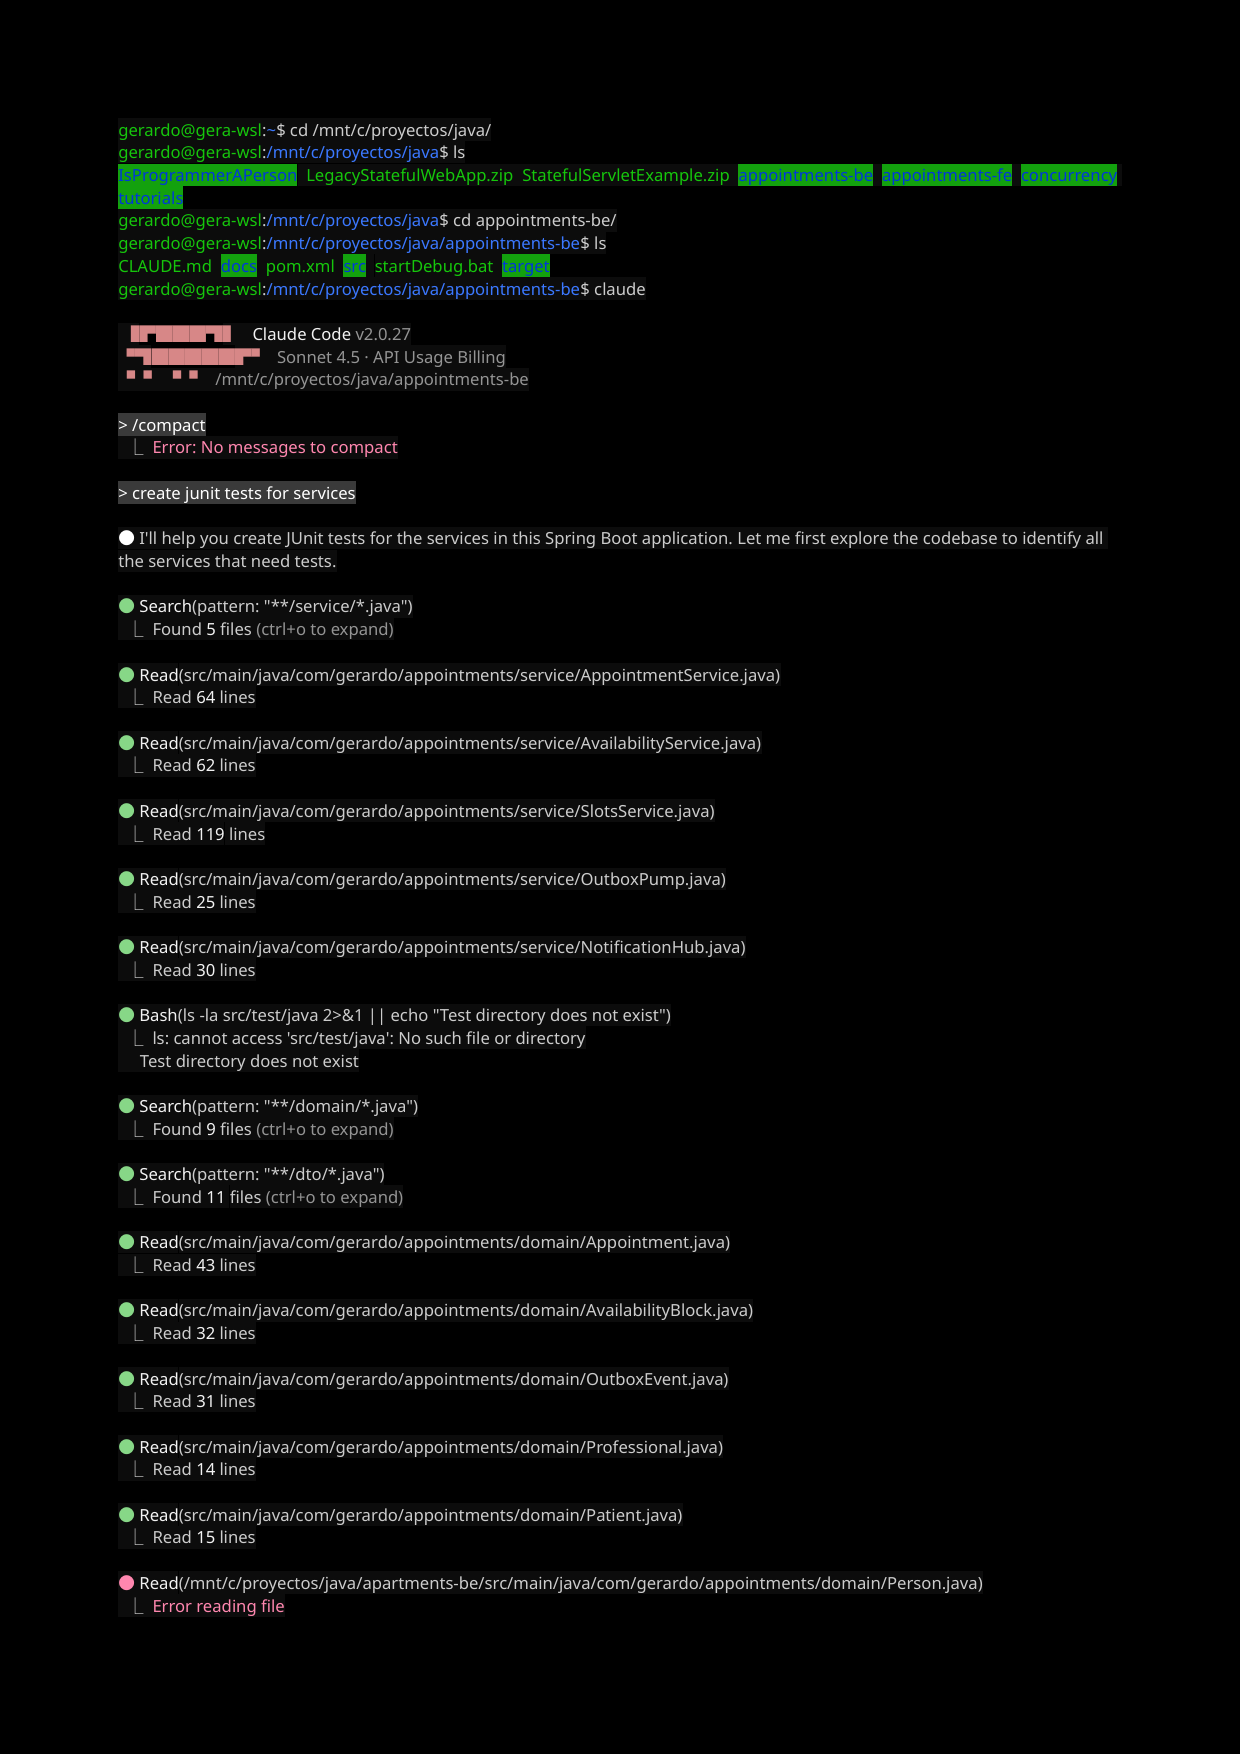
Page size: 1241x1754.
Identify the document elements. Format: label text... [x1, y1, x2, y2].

text gerardo@gera-wsl:~$ cd /mnt/c/proyectos/java/ gerardo@gera-wsl:/mnt/c/proyectos/java$ ls IsProgrammerAPerson LegacyStatefulWebApp.zip StatefulServletExample.zip appointments-be appointments-fe concurrency tutorials gerardo@gera-wsl:/mnt/c/proyectos/java$ cd appointments-be/ gerardo@gera-wsl:/mnt/c/proyectos/java/appointments-be$ ls CLAUDE.md docs pom.xml src startDebug.bat target gerardo@gera-wsl:/mnt/c/proyectos/java/appointments-be$ claude ▐▛███▜▌ Claude Code v2.0.27 ▝▜█████▛▘ Sonnet 4.5 · API Usage Billing ▘▘ ▝▝ /mnt/c/proyectos/java/appointments-be > /compact ⎿ Error: No messages to compact > create junit tests for services ● I'll help you create JUnit tests for the services in this Spring Boot application. Let me first explore the codebase to identify all the services that need tests. ● Search(pattern: "**/service/*.java") ⎿ Found 5 files (ctrl+o to expand) ● Read(src/main/java/com/gerardo/appointments/service/AppointmentService.java) ⎿ Read 64 lines ● Read(src/main/java/com/gerardo/appointments/service/AvailabilityService.java) ⎿ Read 62 lines ● Read(src/main/java/com/gerardo/appointments/service/SlotsService.java) ⎿ Read 119 lines ● Read(src/main/java/com/gerardo/appointments/service/OutboxPump.java) ⎿ Read 25 lines ● Read(src/main/java/com/gerardo/appointments/service/NotificationHub.java) ⎿ Read 30 lines ● Bash(ls -la src/test/java 2>&1 || echo "Test directory does not exist") ⎿ ls: cannot access 'src/test/java': No such file or directory Test directory does not exist ● Search(pattern: "**/domain/*.java") ⎿ Found 9 files (ctrl+o to expand) ● Search(pattern: "**/dto/*.java") ⎿ Found 11 files (ctrl+o to expand) ● Read(src/main/java/com/gerardo/appointments/domain/Appointment.java) ⎿ Read 43 lines ● Read(src/main/java/com/gerardo/appointments/domain/AvailabilityBlock.java) ⎿ Read 32 lines ● Read(src/main/java/com/gerardo/appointments/domain/OutboxEvent.java) ⎿ Read 31 lines ● Read(src/main/java/com/gerardo/appointments/domain/Professional.java) ⎿ Read 14 lines ● Read(src/main/java/com/gerardo/appointments/domain/Patient.java) ⎿ Read 15 lines ● Read(/mnt/c/proyectos/java/apartments-be/src/main/java/com/gerardo/appointments/domain/Person.java) ⎿ Error reading file [118, 118, 1122, 1617]
